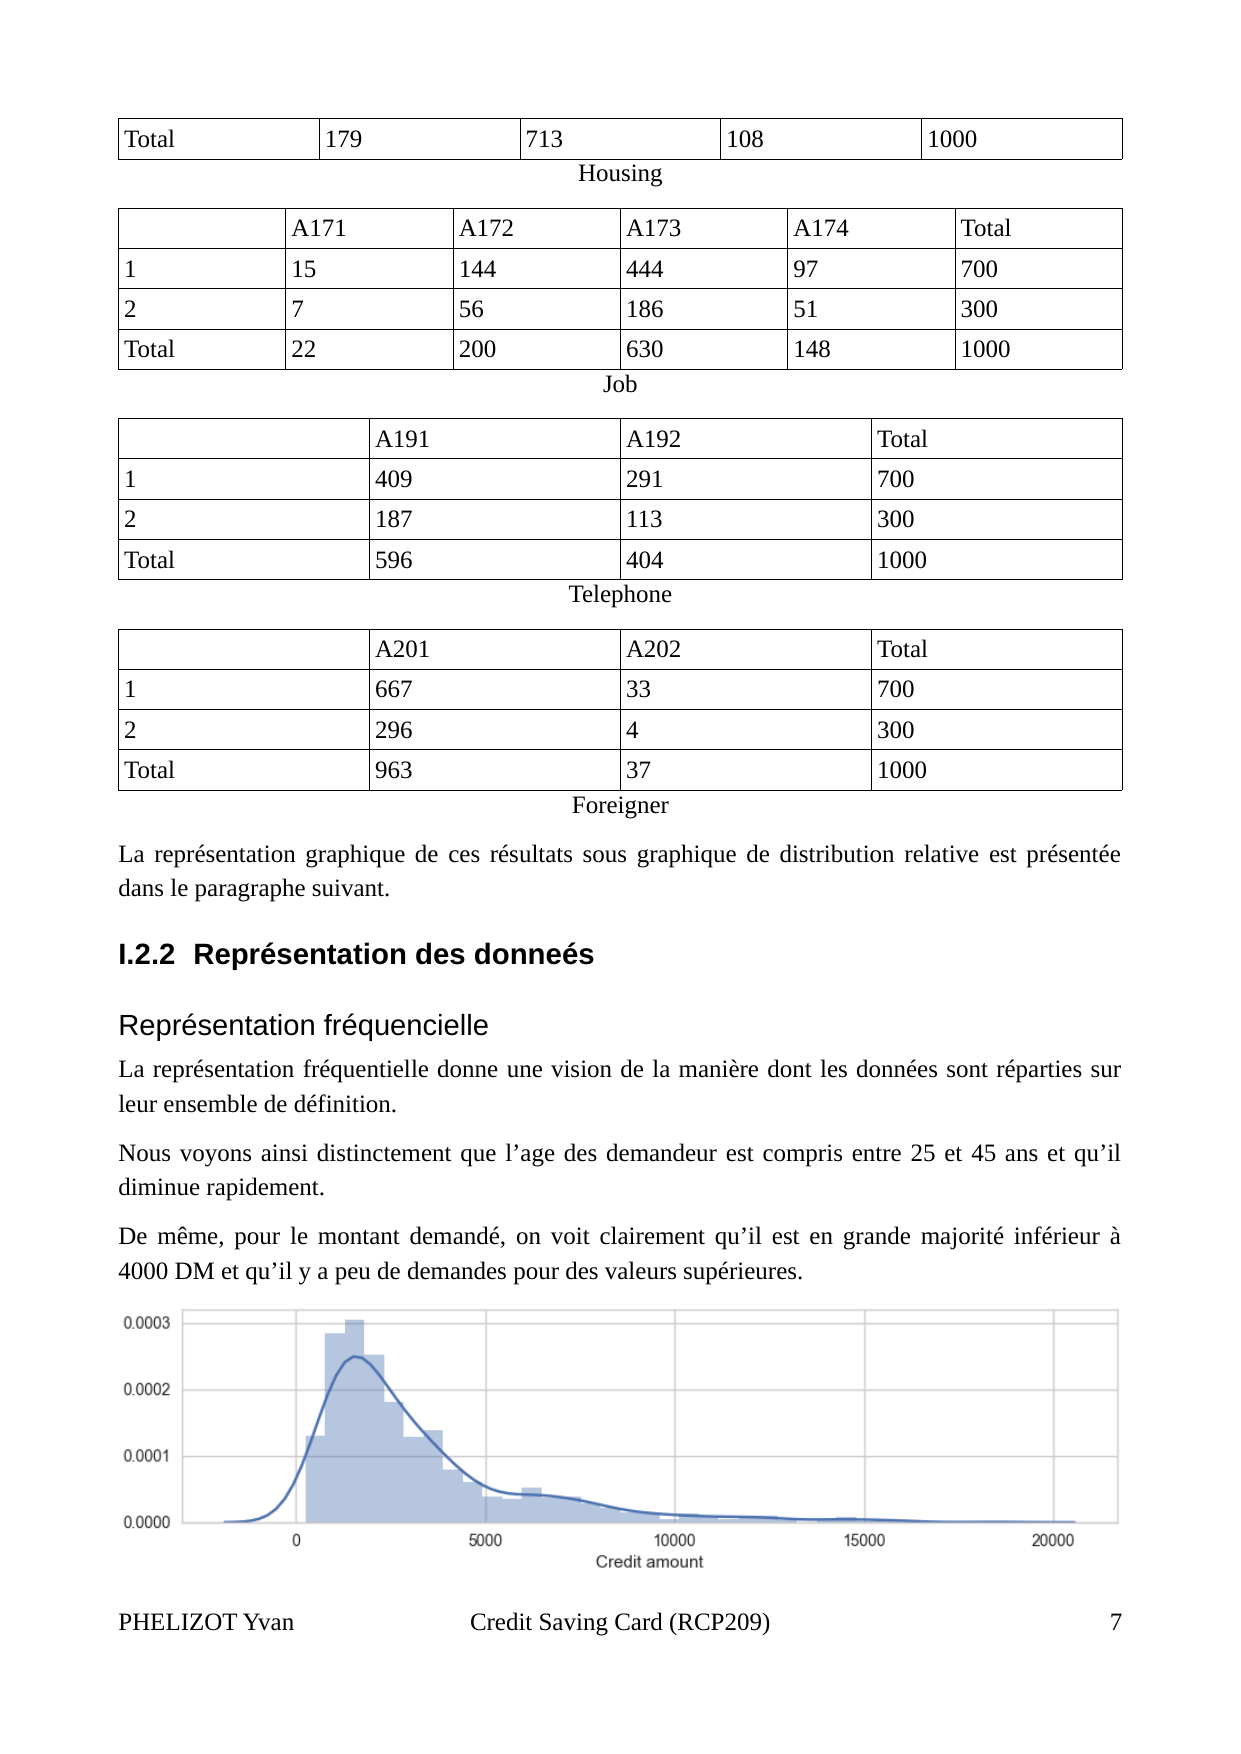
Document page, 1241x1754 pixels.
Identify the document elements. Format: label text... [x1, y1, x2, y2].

table_cell 1000 [956, 330, 1122, 369]
table_cell 56 [454, 289, 620, 328]
table_header [119, 419, 369, 458]
text La représentation fréquentielle donne une vision de la manière dont les données sont réparties sur leur ensemble de définition. [118, 1054, 1122, 1117]
table_cell 1000 [922, 119, 1122, 158]
table_header [119, 209, 285, 248]
table_cell 33 [621, 670, 871, 709]
table_cell Total [119, 540, 369, 579]
text Nous voyons ainsi distinctement que l’age des demandeur est compris entre 25 et 45 ans et qu’il diminue rapidement. [118, 1138, 1122, 1201]
table_cell 108 [721, 119, 921, 158]
table_cell 186 [621, 289, 787, 328]
table_cell 7 [286, 289, 453, 328]
table_header A172 [454, 209, 620, 248]
text Foreigner [118, 791, 1122, 818]
text La représentation graphique de ces résultats sous graphique de distribution relative est présentée dans le paragraphe suivant. [118, 839, 1122, 902]
text De même, pour le montant demandé, on voit clairement qu’il est en grande majorité inférieur à 4000 DM et qu’il y a peu de demandes pour des valeurs supérieures. [118, 1221, 1122, 1284]
table_cell 144 [454, 249, 620, 288]
table_cell 1000 [872, 540, 1122, 579]
table_cell 179 [320, 119, 520, 158]
table_cell 700 [872, 670, 1122, 709]
table_header A174 [788, 209, 955, 248]
table_header A173 [621, 209, 787, 248]
table_header Total [956, 209, 1122, 248]
table_cell 1 [119, 459, 369, 499]
table_cell Total [119, 119, 319, 158]
text Housing [118, 160, 1122, 187]
table_cell 700 [956, 249, 1122, 288]
table_cell 22 [286, 330, 453, 369]
table_cell 113 [621, 500, 871, 539]
table_cell 963 [370, 750, 620, 790]
table_cell 404 [621, 540, 871, 579]
table_cell 713 [521, 119, 720, 158]
text Job [118, 370, 1122, 398]
table_header A191 [370, 419, 620, 458]
table_cell 2 [119, 710, 369, 749]
table_cell 2 [119, 500, 369, 539]
table_cell 4 [621, 710, 871, 749]
table_cell 630 [621, 330, 787, 369]
table_cell 1 [119, 670, 369, 709]
table_cell 1000 [872, 750, 1122, 790]
table_header A192 [621, 419, 871, 458]
table_header A201 [370, 630, 620, 669]
table_cell 51 [788, 289, 955, 328]
table_cell 667 [370, 670, 620, 709]
text Telephone [118, 580, 1122, 608]
subtitle Représentation des donneés [118, 937, 1122, 971]
table_cell 291 [621, 459, 871, 499]
table_cell 300 [872, 500, 1122, 539]
table_cell Total [119, 750, 369, 790]
table_cell 15 [286, 249, 453, 288]
table_cell 596 [370, 540, 620, 579]
table_cell 300 [956, 289, 1122, 328]
table_cell Total [119, 330, 285, 369]
table_cell 700 [872, 459, 1122, 499]
table_cell 187 [370, 500, 620, 539]
table_cell 148 [788, 330, 955, 369]
table_header [119, 630, 369, 669]
table_cell 444 [621, 249, 787, 288]
subtitle Représentation fréquencielle [118, 1008, 1122, 1042]
table_header A202 [621, 630, 871, 669]
table_cell 300 [872, 710, 1122, 749]
picture [118, 1305, 1123, 1571]
table_cell 1 [119, 249, 285, 288]
table_cell 409 [370, 459, 620, 499]
table_cell 200 [454, 330, 620, 369]
table_cell 2 [119, 289, 285, 328]
table_cell 296 [370, 710, 620, 749]
table_header A171 [286, 209, 453, 248]
table_cell 37 [621, 750, 871, 790]
table_header Total [872, 419, 1122, 458]
table_header Total [872, 630, 1122, 669]
table_cell 97 [788, 249, 955, 288]
